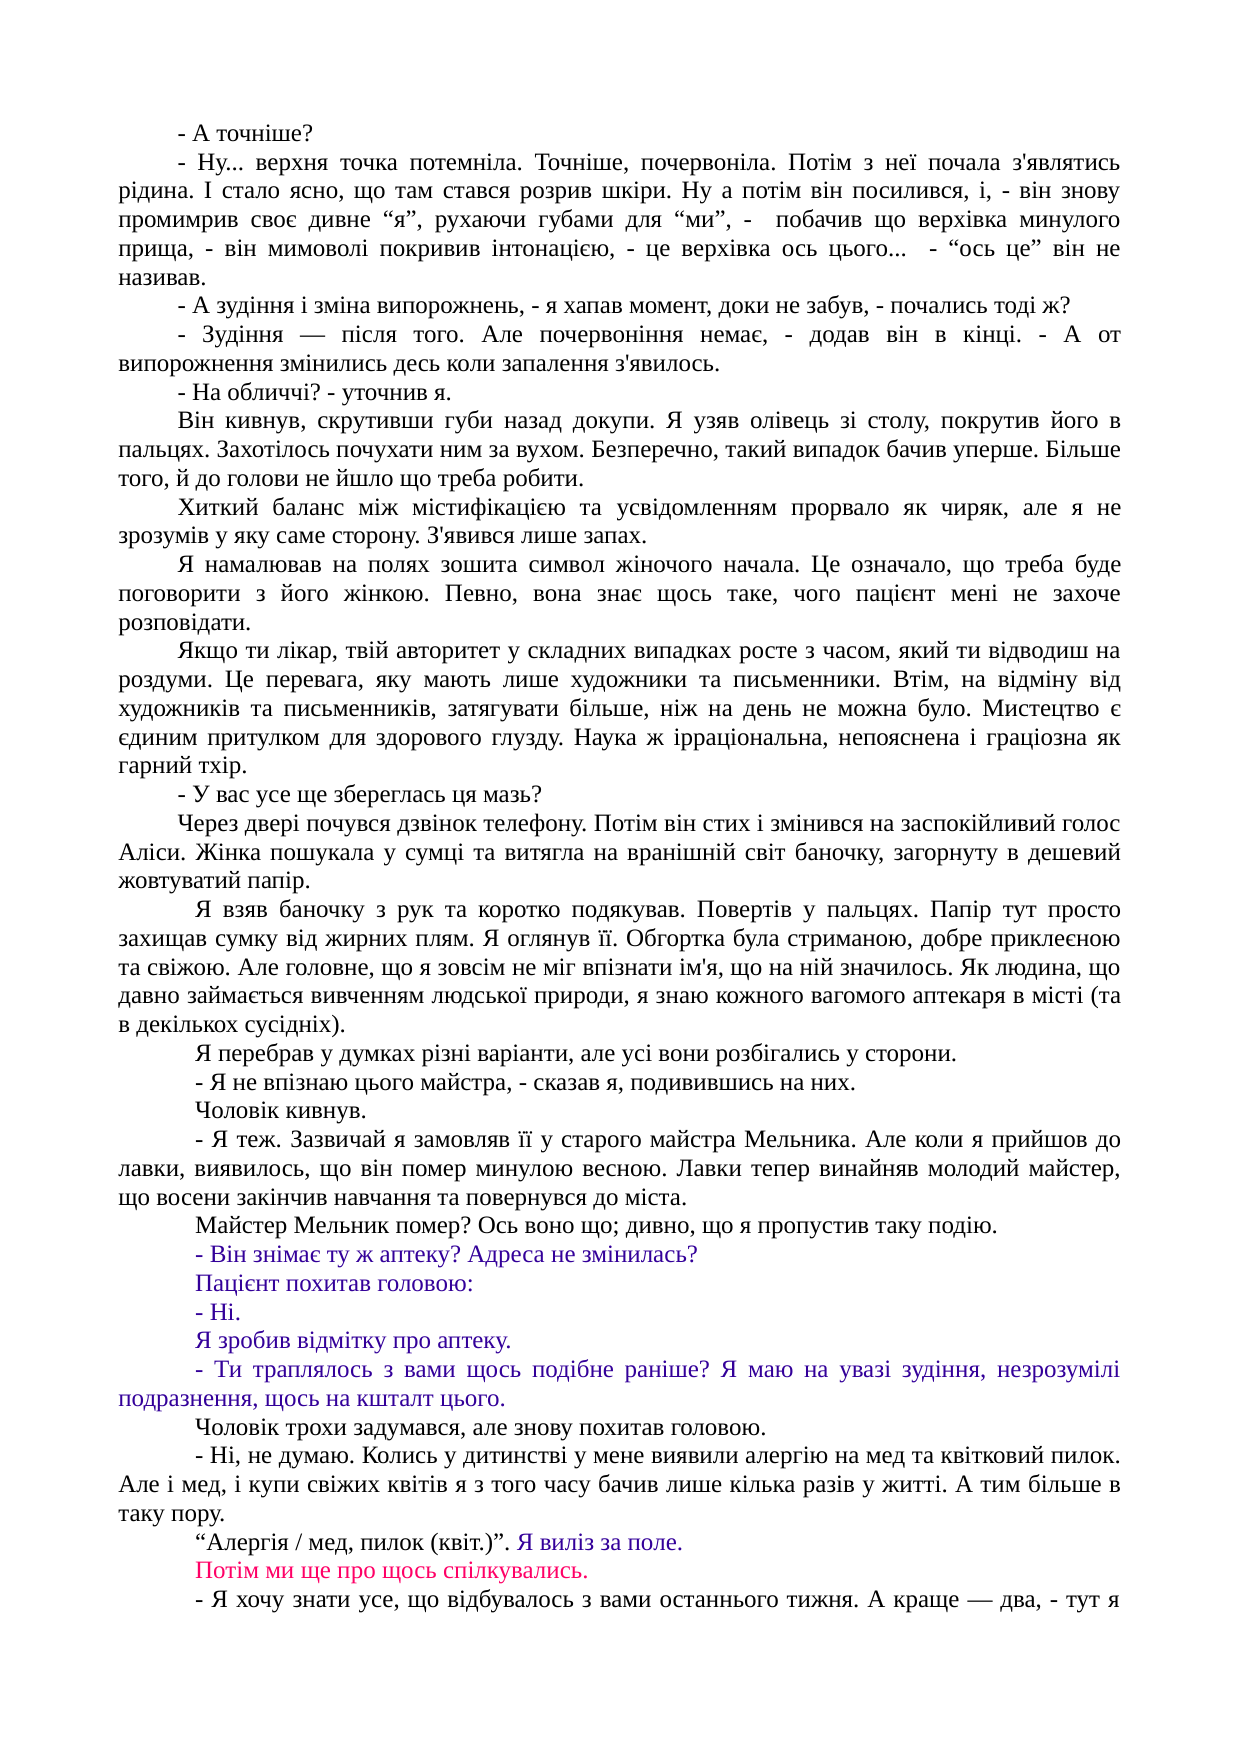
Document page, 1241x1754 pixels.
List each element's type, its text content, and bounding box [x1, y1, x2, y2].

text Я взяв баночку з рук та коротко подякував. Повертів у пальцях. Папір тут просто захищав сумку від жирних плям. Я оглянув її. Обгортка була стриманою, добре приклеєною та свіжою. Але головне, що я зовсім не міг впізнати ім'я, що на ній значилось. Як людина, що давно займається вивченням людської природи, я знаю кожного вагомого аптекаря в місті (та в декількох сусідніх). [118, 894, 1122, 1038]
text Він кивнув, скрутивши губи назад докупи. Я узяв олівець зі столу, покрутив його в пальцях. Захотілось почухати ним за вухом. Безперечно, такий випадок бачив уперше. Більше того, й до голови не йшло що треба робити. [118, 406, 1122, 492]
text Хиткий баланс між містифікацією та усвідомленням прорвало як чиряк, але я не зрозумів у яку саме сторону. З'явився лише запах. [118, 492, 1122, 549]
text - Ні, не думаю. Колись у дитинстві у мене виявили алергію на мед та квітковий пилок. Але і мед, і купи свіжих квітів я з того часу бачив лише кілька разів у житті. А тим більше в таку пору. [118, 1441, 1122, 1527]
text - Я теж. Зазвичай я замовляв її у старого майстра Мельника. Але коли я прийшов до лавки, виявилось, що він помер минулою весною. Лавки тепер винайняв молодий майстер, що восени закінчив навчання та повернувся до міста. [118, 1124, 1122, 1211]
text “Алергія / мед, пилок (квіт.)”. Я виліз за поле. [118, 1527, 1122, 1556]
text - Зудіння — після того. Але почервоніння немає, - додав він в кінці. - А от випорожнення змінились десь коли запалення з'явилось. [118, 319, 1122, 377]
text Через двері почувся дзвінок телефону. Потім він стих і змінився на заспокійливий голос Аліси. Жінка пошукала у сумці та витягла на вранішній світ баночку, загорнуту в дешевий жовтуватий папір. [118, 808, 1122, 894]
text Потім ми ще про щось спілкувались. [118, 1556, 1122, 1584]
text Я зробив відмітку про аптеку. [118, 1326, 1122, 1354]
text - Ні. [118, 1297, 1122, 1326]
text Я намалював на полях зошита символ жіночого начала. Це означало, що треба буде поговорити з його жінкою. Певно, вона знає щось таке, чого пацієнт мені не захоче розповідати. [118, 549, 1122, 636]
text Чоловік кивнув. [118, 1096, 1122, 1124]
text Якщо ти лікар, твій авторитет у складних випадках росте з часом, який ти відводиш на роздуми. Це перевага, яку мають лише художники та письменники. Втім, на відміну від художників та письменників, затягувати більше, ніж на день не можна було. Мистецтво є єдиним притулком для здорового глузду. Наука ж ірраціональна, непояснена і граціозна як гарний тхір. [118, 636, 1122, 779]
text - Він знімає ту ж аптеку? Адреса не змінилась? [118, 1239, 1122, 1268]
text - А точніше? [118, 118, 1122, 147]
text - У вас усе ще збереглась ця мазь? [118, 779, 1122, 808]
text - Ти траплялось з вами щось подібне раніше? Я маю на увазі зудіння, незрозумілі подразнення, щось на кшталт цього. [118, 1354, 1122, 1412]
text - Я не впізнаю цього майстра, - сказав я, подивившись на них. [118, 1067, 1122, 1096]
text - Ну... верхня точка потемніла. Точніше, почервоніла. Потім з неї почала з'являтись рідина. І стало ясно, що там стався розрив шкіри. Ну а потім він посилився, і, - він знову промимрив своє дивне “я”, рухаючи губами для “ми”, - побачив що верхівка минулого прища, - він мимоволі покривив інтонацією, - це верхівка ось цього... - “ось це” він не називав. [118, 147, 1122, 291]
text Пацієнт похитав головою: [118, 1268, 1122, 1297]
text - Я хочу знати усе, що відбувалось з вами останнього тижня. А краще — два, - тут я [118, 1584, 1122, 1613]
text - А зудіння і зміна випорожнень, - я хапав момент, доки не забув, - почались тоді ж? [118, 291, 1122, 319]
text - На обличчі? - уточнив я. [118, 377, 1122, 406]
text Чоловік трохи задумався, але знову похитав головою. [118, 1412, 1122, 1441]
text Майстер Мельник помер? Ось воно що; дивно, що я пропустив таку подію. [118, 1211, 1122, 1239]
text Я перебрав у думках різні варіанти, але усі вони розбігались у сторони. [118, 1038, 1122, 1067]
